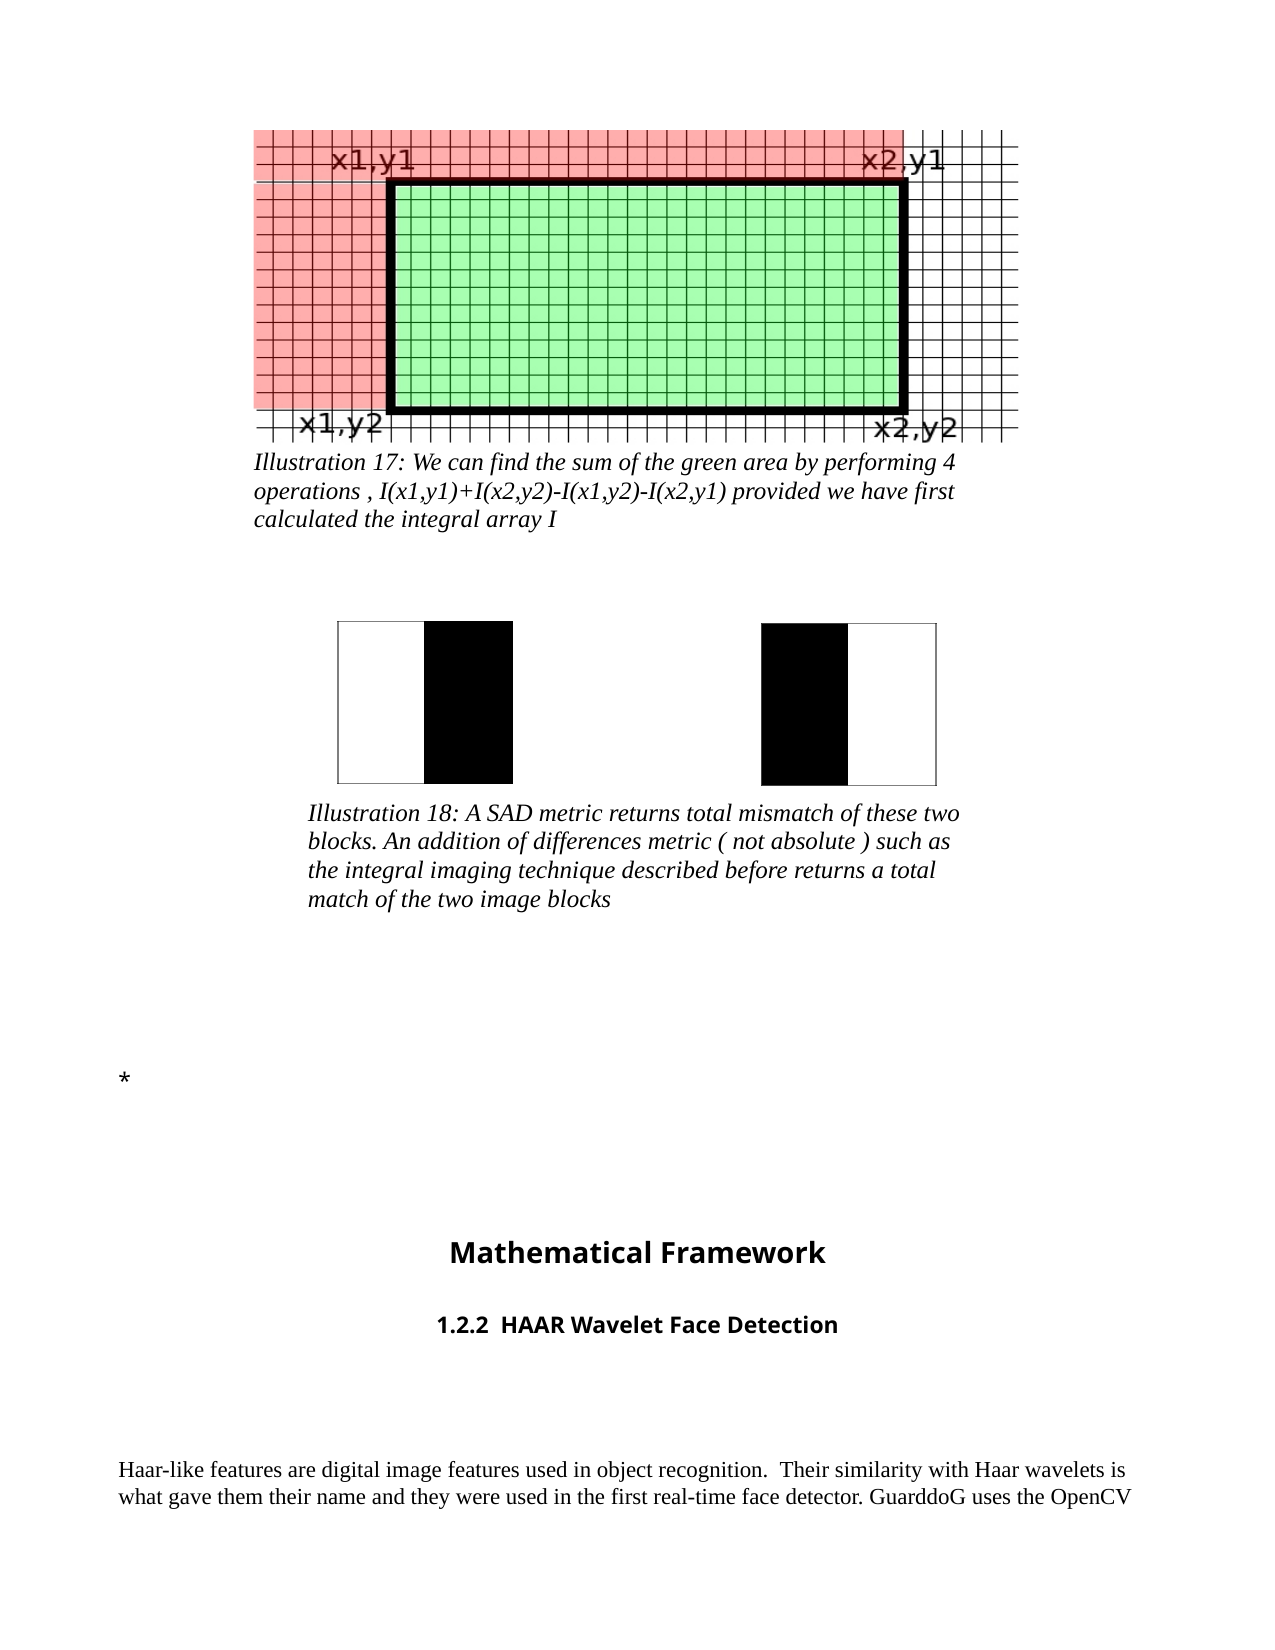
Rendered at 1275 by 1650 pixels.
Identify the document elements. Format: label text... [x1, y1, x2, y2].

picture [307, 603, 968, 798]
text Mathematical Framework [118, 1232, 1157, 1272]
text 1.2.2 HAAR Wavelet Face Detection [118, 1309, 1157, 1340]
text Illustration 17: We can find the sum of the green area by performing 4 operations , I(x1,y1)+I(x2,y2)-I(x1,y2)-I(x2,y1) provided we have first calculated the integral array I [253, 447, 1021, 533]
text * [118, 1064, 1157, 1096]
text Illustration 18: A SAD metric returns total mismatch of these two blocks. An addition of differences metric ( not absolute ) such as the integral imaging technique described before returns a total match of the two image blocks [308, 798, 967, 913]
picture [253, 130, 1022, 447]
text Haar-like features are digital image features used in object recognition. Their similarity with Haar wavelets is what gave them their name and they were used in the first real-time face detector. GuarddoG uses the OpenCV [118, 1456, 1157, 1509]
